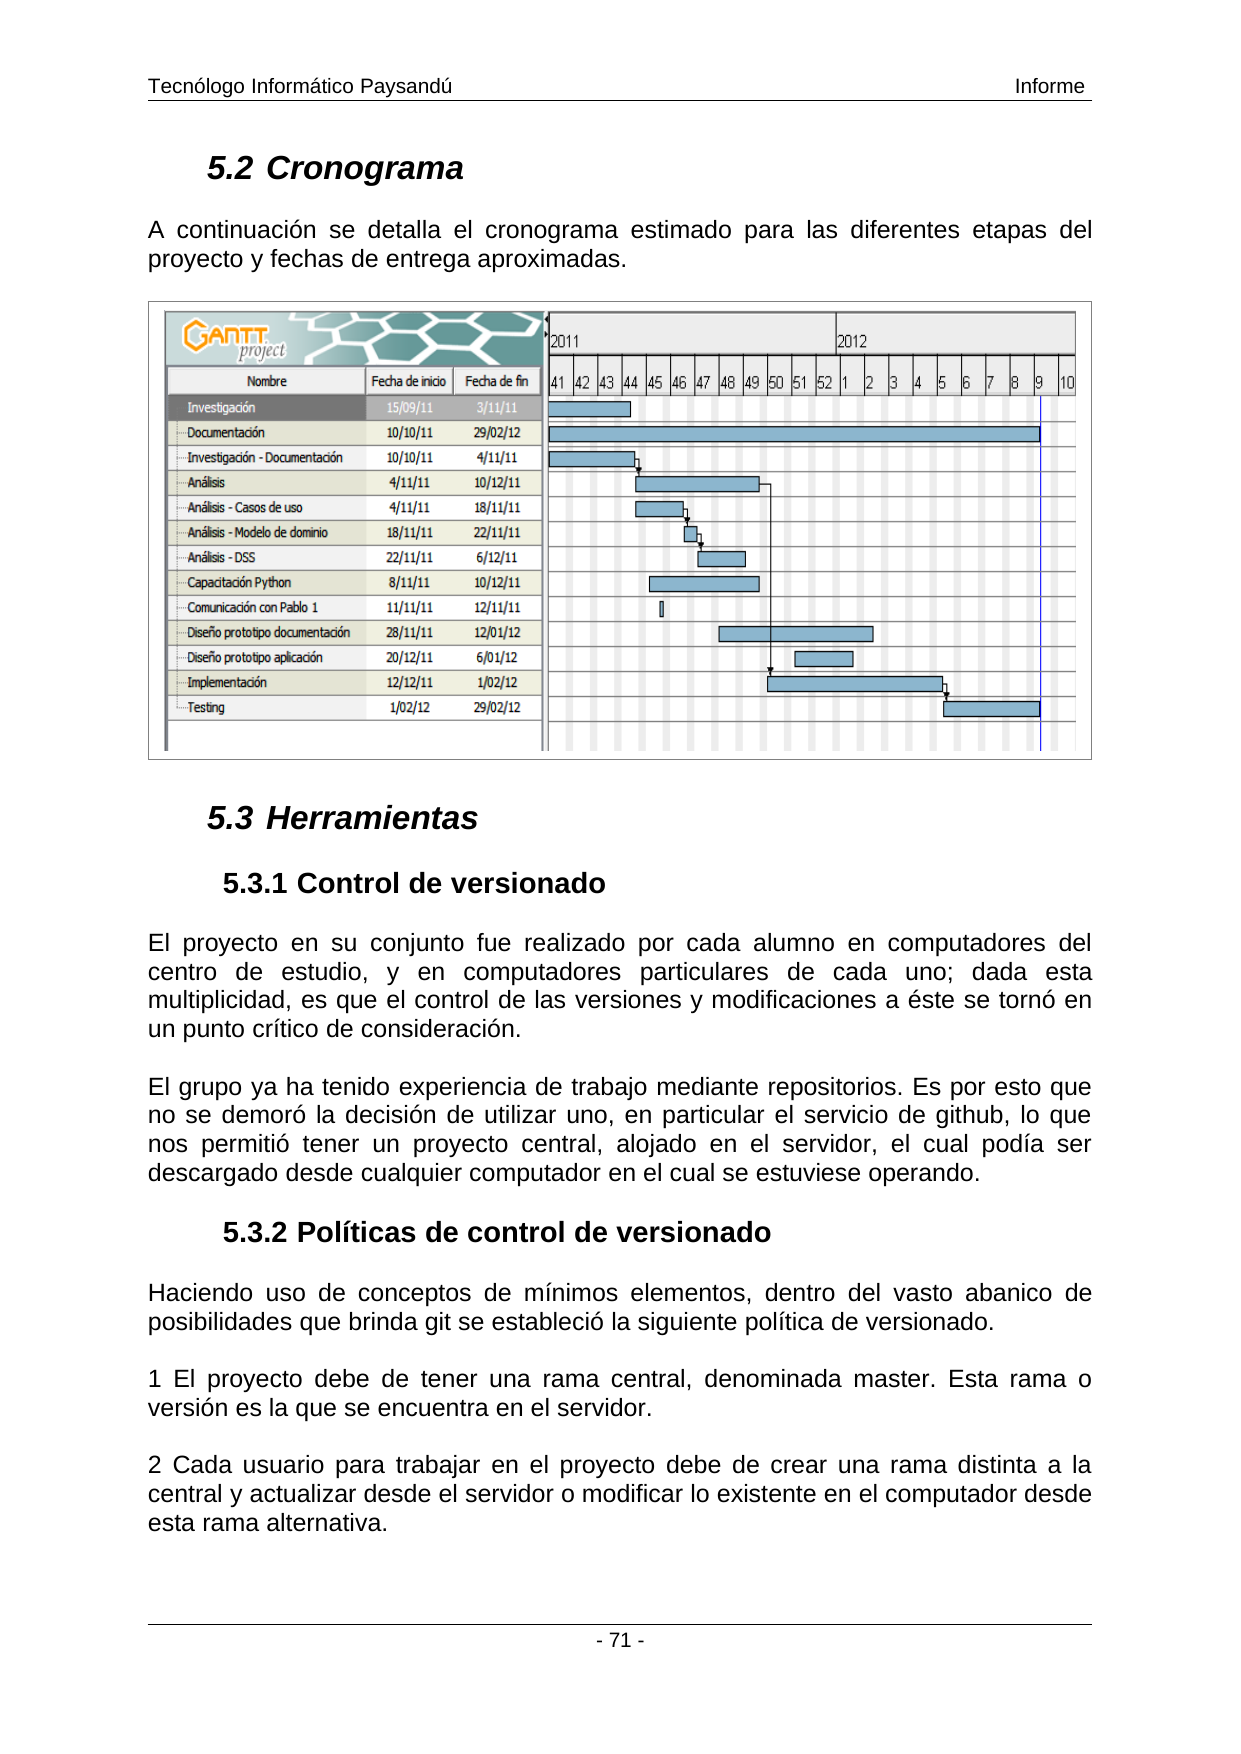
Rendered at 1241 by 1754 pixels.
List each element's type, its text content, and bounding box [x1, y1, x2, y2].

text El proyecto en su conjunto fue realizado por cada alumno en computadores del centro de estudio, y en computadores particulares de cada uno; dada esta multiplicidad, es que el control de las versiones y modificaciones a éste se tornó en un punto crítico de consideración. [148, 928, 1092, 1043]
text Haciendo uso de conceptos de mínimos elementos, dentro del vasto abanico de posibilidades que brinda git se estableció la siguiente política de versionado. [148, 1278, 1092, 1335]
subtitle Cronograma [207, 148, 1092, 186]
subtitle Herramientas [207, 798, 1092, 837]
subtitle Control de versionado [223, 866, 1092, 899]
text A continuación se detalla el cronograma estimado para las diferentes etapas del proyecto y fechas de entrega aproximadas. [148, 215, 1092, 272]
subtitle Políticas de control de versionado [223, 1215, 1092, 1249]
text 1 El proyecto debe de tener una rama central, denominada master. Esta rama o versión es la que se encuentra en el servidor. [148, 1364, 1092, 1421]
picture [164, 310, 1076, 751]
text 2 Cada usuario para trabajar en el proyecto debe de crear una rama distinta a la central y actualizar desde el servidor o modificar lo existente en el computador desde esta rama alternativa. [148, 1450, 1092, 1536]
text El grupo ya ha tenido experiencia de trabajo mediante repositorios. Es por esto que no se demoró la decisión de utilizar uno, en particular el servicio de github, lo que nos permitió tener un proyecto central, alojado en el servidor, el cual podía ser descargado desde cualquier computador en el cual se estuviese operando. [148, 1072, 1092, 1187]
